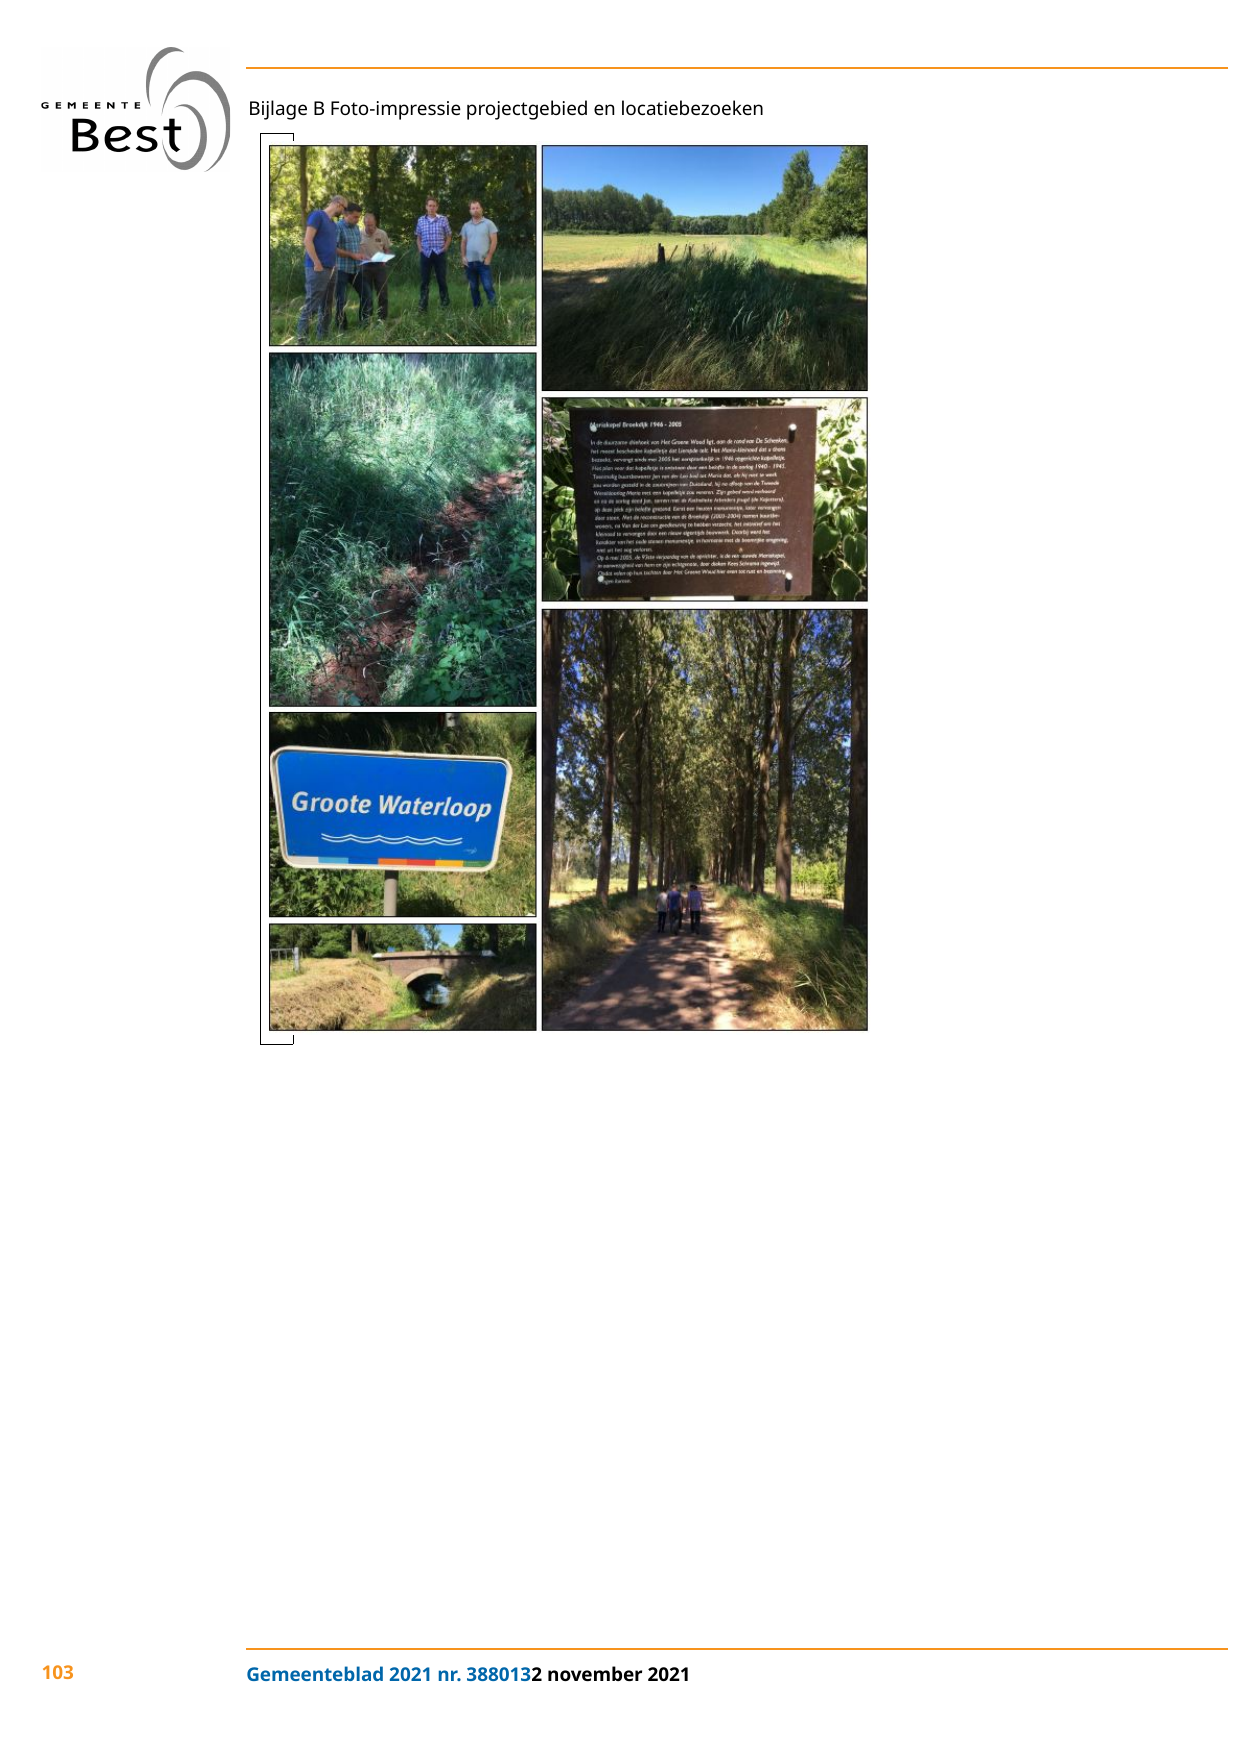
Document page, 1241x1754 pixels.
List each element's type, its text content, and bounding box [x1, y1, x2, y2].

picture [268, 141, 873, 1035]
text Bijlage B Foto-impressie projectgebied en locatiebezoeken [248, 95, 1152, 121]
picture [41, 47, 231, 172]
